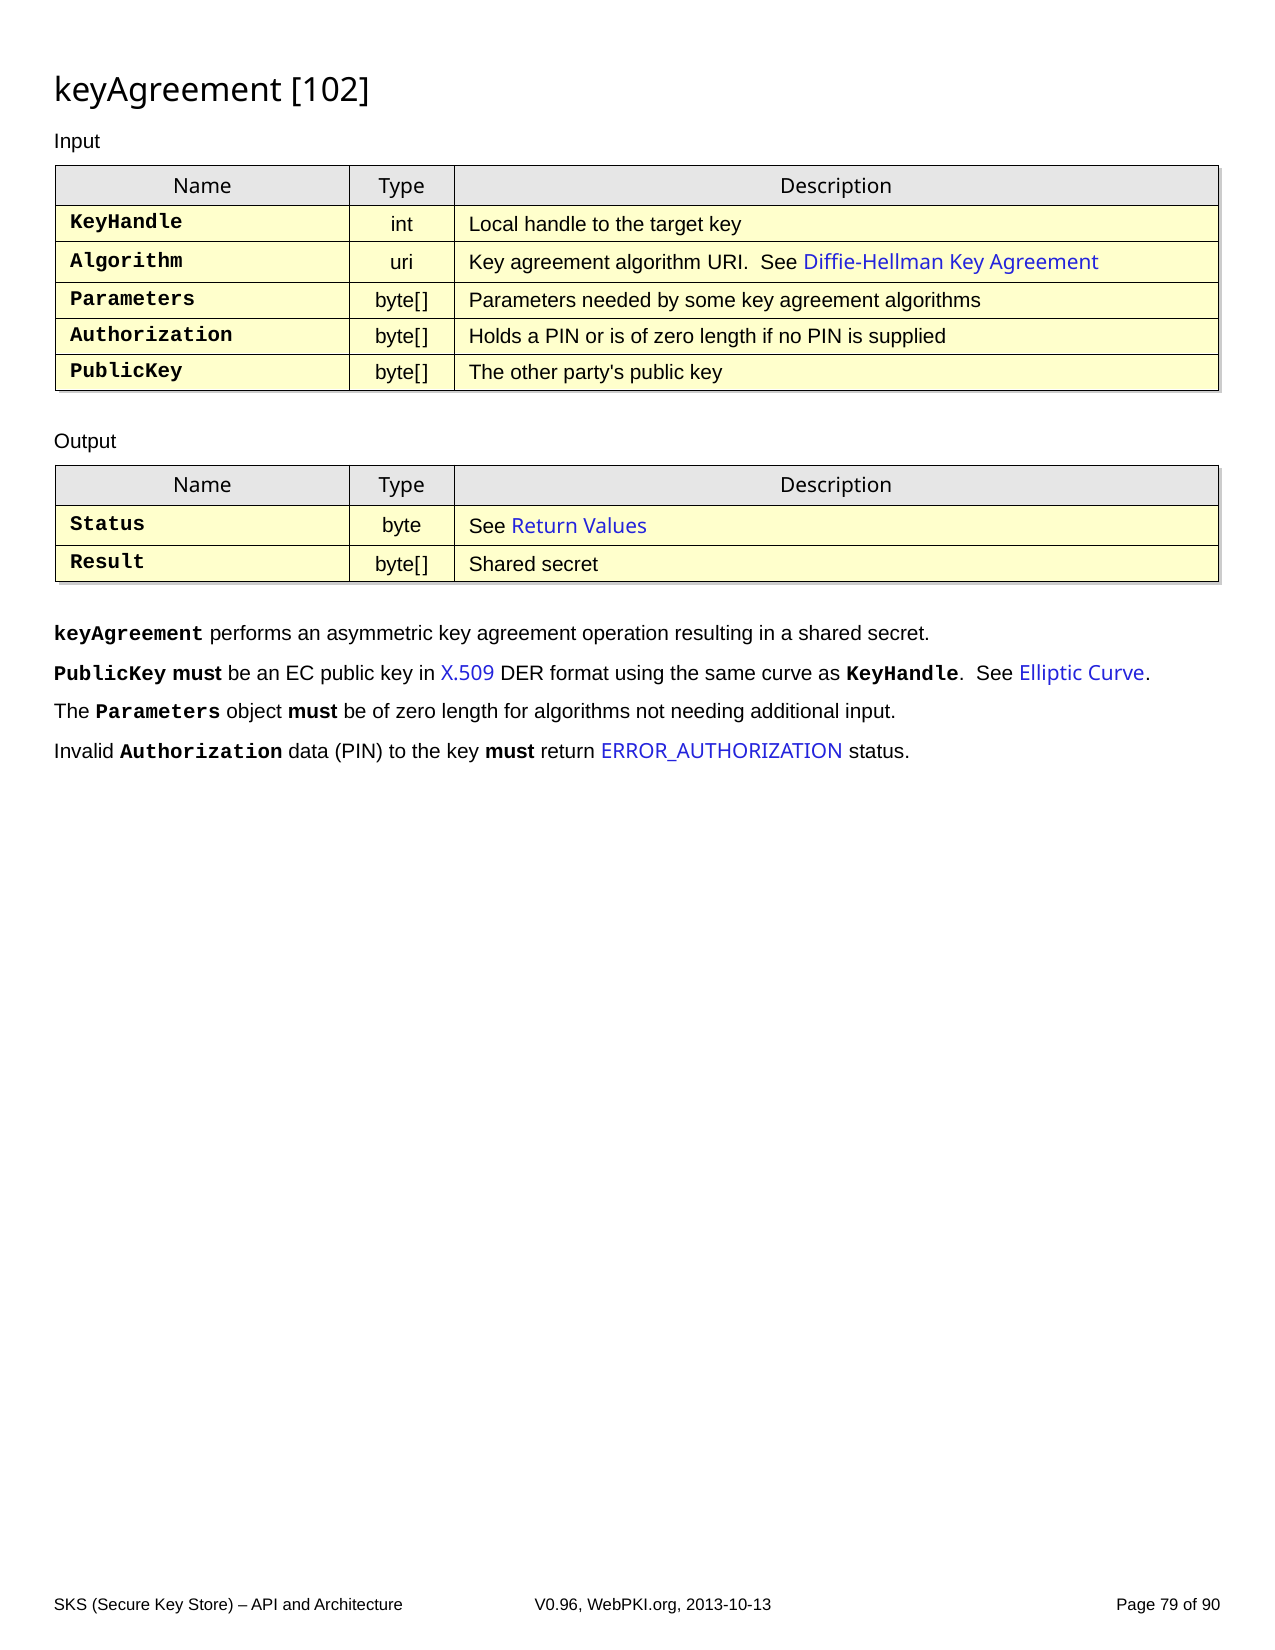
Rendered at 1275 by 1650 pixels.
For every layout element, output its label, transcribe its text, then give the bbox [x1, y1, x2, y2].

table_cell The other party's public key [455, 355, 1218, 389]
table_cell Result [56, 546, 349, 581]
table_header Name [56, 466, 349, 505]
table_header Name [56, 166, 349, 205]
table_header Description [455, 166, 1218, 205]
table_cell KeyHandle [56, 206, 349, 241]
table_cell Parameters [56, 283, 349, 318]
table_cell byte⁮[ ] [350, 355, 454, 389]
table_cell byte⁮[ ] [350, 319, 454, 353]
table_cell uri [350, 242, 454, 282]
table_cell Key agreement algorithm URI. See Diffie-Hellman Key Agreement ‎ [455, 242, 1218, 282]
text keyAgreement performs an asymmetric key agreement operation resulting in a shared secret. [54, 621, 1221, 647]
table_cell See Return Values [455, 506, 1218, 545]
table_header Description [455, 466, 1218, 505]
table_cell byte [350, 506, 454, 545]
table_cell Parameters needed by some key agreement algorithms [455, 283, 1218, 318]
table_cell Shared secret [455, 546, 1218, 581]
table_cell int [350, 206, 454, 241]
table_header Type [350, 466, 454, 505]
table_cell Status [56, 506, 349, 545]
text Input [54, 129, 1221, 153]
text PublicKey must be an EC public key in X.509 DER format using the same curve as KeyHandle. See Elliptic Curve. [54, 658, 1221, 687]
text The Parameters object must be of zero length for algorithms not needing additional input. [54, 699, 1221, 724]
table_cell Algorithm [56, 242, 349, 282]
subtitle keyAgreement [102] [54, 66, 1221, 111]
table_cell byte⁮[ ] [350, 283, 454, 318]
table_header Type [350, 166, 454, 205]
table_cell PublicKey [56, 355, 349, 389]
text Invalid Authorization data (PIN) to the key must return ERROR_AUTHORIZATION status. [54, 736, 1221, 765]
table_cell byte⁮[ ] [350, 546, 454, 581]
table_cell Local handle to the target key [455, 206, 1218, 241]
text Output [54, 429, 1221, 453]
table_cell Authorization [56, 319, 349, 353]
table_cell Holds a PIN or is of zero length if no PIN is supplied [455, 319, 1218, 353]
